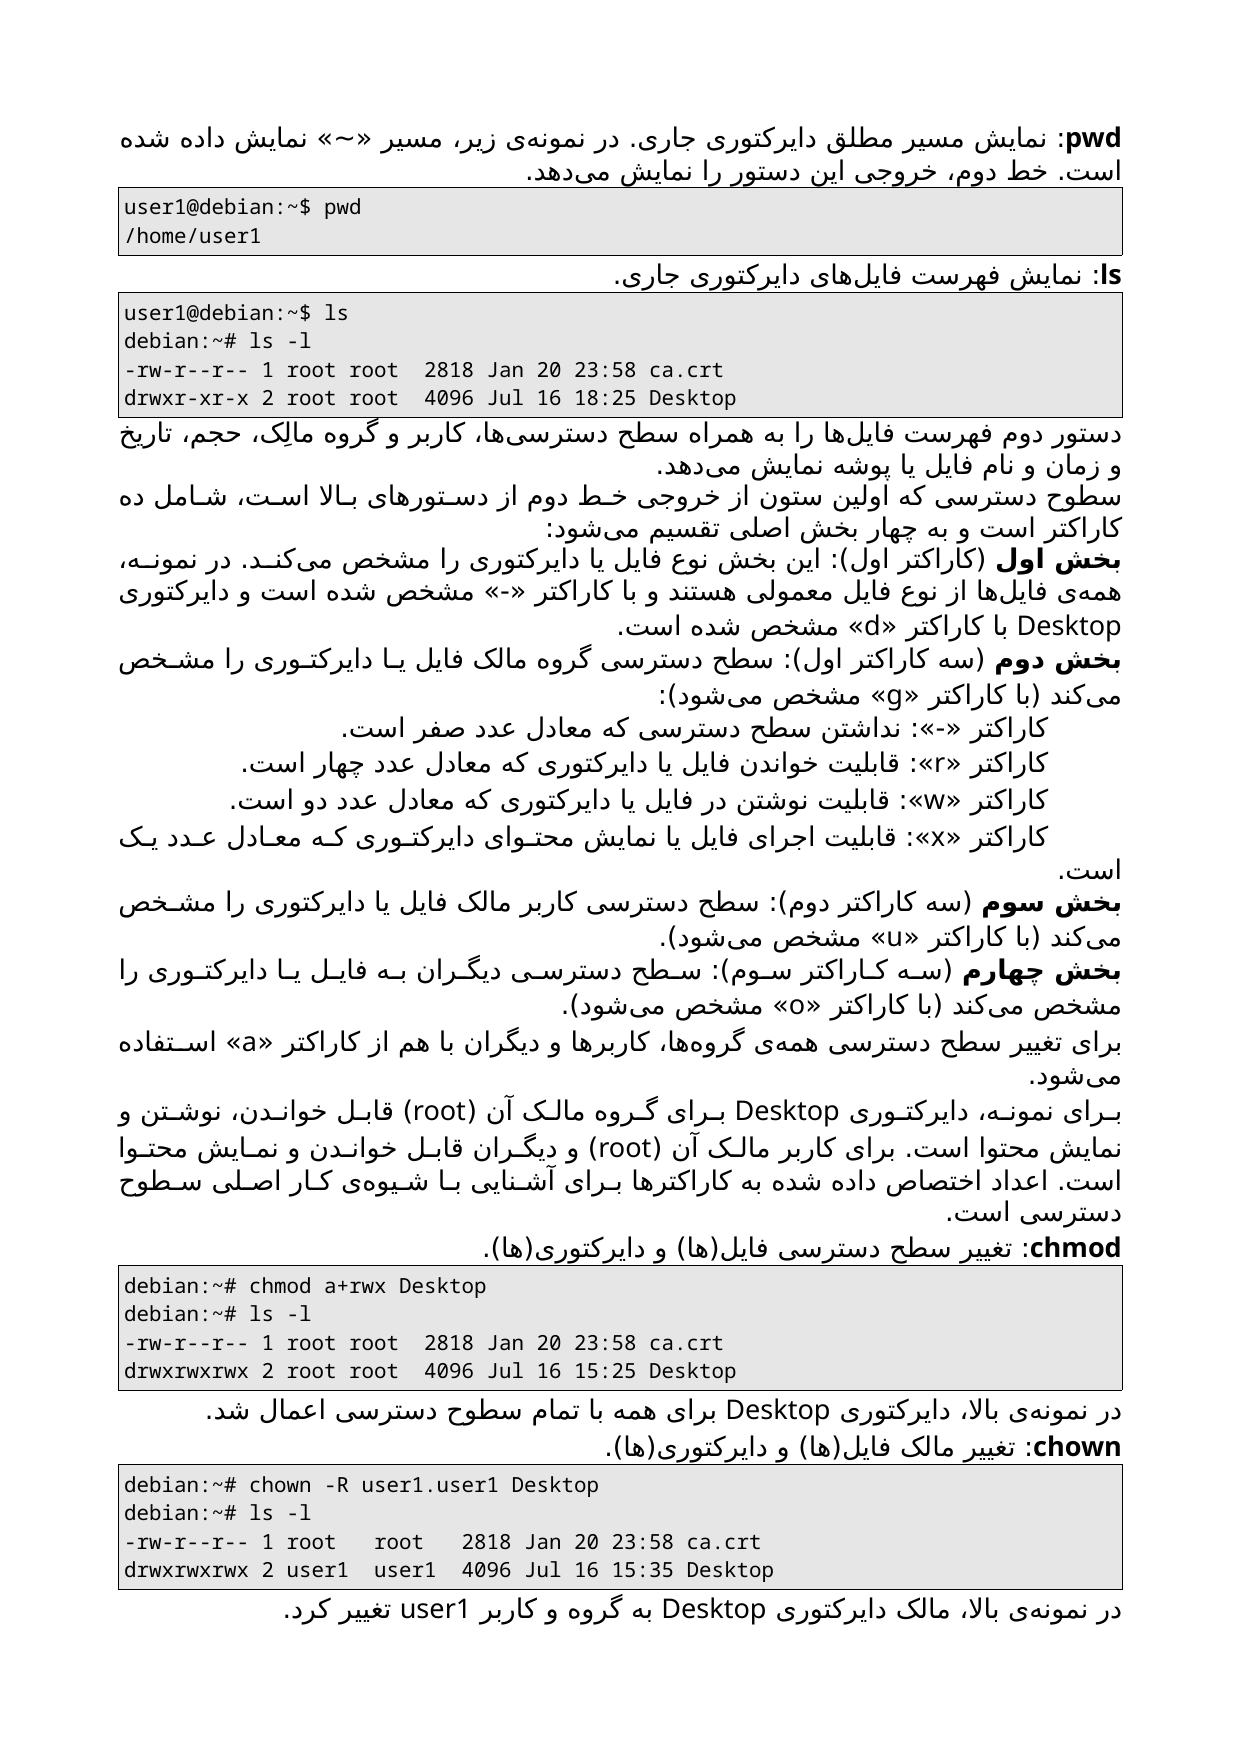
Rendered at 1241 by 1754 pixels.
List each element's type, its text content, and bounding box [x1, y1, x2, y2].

text در نمونه‌ی بالا، مالک دایرکتوری Desktop به گروه و کاربر user1 تغییر کرد. [118, 1590, 1122, 1626]
text بخش دوم (سه کاراکتر اول): سطح دسترسی گروه مالک فایل یا دایرکتوری را مشخص می‌کند (با کاراکتر «g» مشخص می‌شود): [118, 644, 1122, 712]
table_header user1@debian:~$ ls debian:~# ls -l -rw-r--r-- 1 root root 2818 Jan 20 23:58 ca.crt drwxr-xr-x 2 root root 4096 Jul 16 18:25 Desktop [119, 293, 1122, 417]
text بخش سوم (سه کاراکتر دوم): سطح دسترسی کاربر مالک فایل یا دایرکتوری را مشخص می‌کند (با کاراکتر «u» مشخص می‌شود). [118, 886, 1122, 954]
text کاراکتر «-»: نداشتن سطح دسترسی که معادل عدد صفر است. [118, 712, 1122, 744]
table_header debian:~# chown -R user1.user1 Desktop debian:~# ls -l -rw-r--r-- 1 root root 2818 Jan 20 23:58 ca.crt drwxrwxrwx 2 user1 user1 4096 Jul 16 15:35 Desktop [119, 1465, 1122, 1589]
text ls: نمایش فهرست فایل‌های دایرکتوری جاری. [118, 256, 1122, 292]
table_header user1@debian:~$ pwd /home/user1 [119, 188, 1122, 255]
text سطوح دسترسی که اولین ستون از خروجی خط دوم از دستورهای بالا است، شامل ده کاراکتر است و به چهار بخش اصلی تقسیم می‌شود: [118, 481, 1122, 544]
text chown: تغییر مالک فایل(ها) و دایرکتوری(ها). [118, 1427, 1122, 1464]
text کاراکتر «r»: قابلیت خواندن فایل یا دایرکتوری که معادل عدد چهار است. [118, 744, 1122, 781]
text pwd: نمایش مسیر مطلق دایرکتوری جاری. در نمونه‌ی زیر، مسیر «~» نمایش داده شده است. خط دوم، خروجی این دستور را نمایش می‌دهد. [118, 118, 1122, 187]
text کاراکتر «x»: قابلیت اجرای فایل یا نمایش محتوای دایرکتوری که معادل عدد یک است. [118, 817, 1122, 886]
text chmod: تغییر سطح دسترسی فایل(ها) و دایرکتوری(ها). [118, 1228, 1122, 1265]
text بخش اول (کاراکتر اول): این بخش نوع فایل یا دایرکتوری را مشخص می‌کند. در نمونه، همه‌ی فایل‌ها از نوع فایل معمولی هستند و با کاراکتر «-» مشخص شده است و دایرکتوری Desktop با کاراکتر «d» مشخص شده است. [118, 544, 1122, 644]
table_header debian:~# chmod a+rwx Desktop debian:~# ls -l -rw-r--r-- 1 root root 2818 Jan 20 23:58 ca.crt drwxrwxrwx 2 root root 4096 Jul 16 15:25 Desktop [119, 1266, 1122, 1390]
text برای نمونه، دایرکتوری Desktop برای گروه مالک آن (root) قابل خواندن، نوشتن و نمایش محتوا است. برای کاربر مالک آن (root) و دیگران قابل خواندن و نمایش محتوا است. اعداد اختصاص داده شده به کاراکترها برای آشنایی با شیوه‌ی کار اصلی سطوح دسترسی است. [118, 1091, 1122, 1228]
text برای تغییر سطح دسترسی همه‌ی گروه‌ها، کاربرها و دیگران با هم از کاراکتر «a» استفاده می‌شود. [118, 1023, 1122, 1091]
text دستور دوم فهرست فایل‌ها را به همراه سطح دسترسی‌ها، کاربر و گروه مالِک، حجم، تاریخ و زمان و نام فایل یا پوشه نمایش می‌دهد. [118, 418, 1122, 481]
text در نمونه‌ی بالا، دایرکتوری Desktop برای همه با تمام سطوح دسترسی اعمال شد. [118, 1391, 1122, 1427]
text بخش چهارم (سه کاراکتر سوم): سطح دسترسی دیگران به فایل یا دایرکتوری را مشخص می‌کند (با کاراکتر «o» مشخص می‌شود). [118, 954, 1122, 1023]
text کاراکتر «w»: قابلیت نوشتن در فایل یا دایرکتوری که معادل عدد دو است. [118, 781, 1122, 817]
